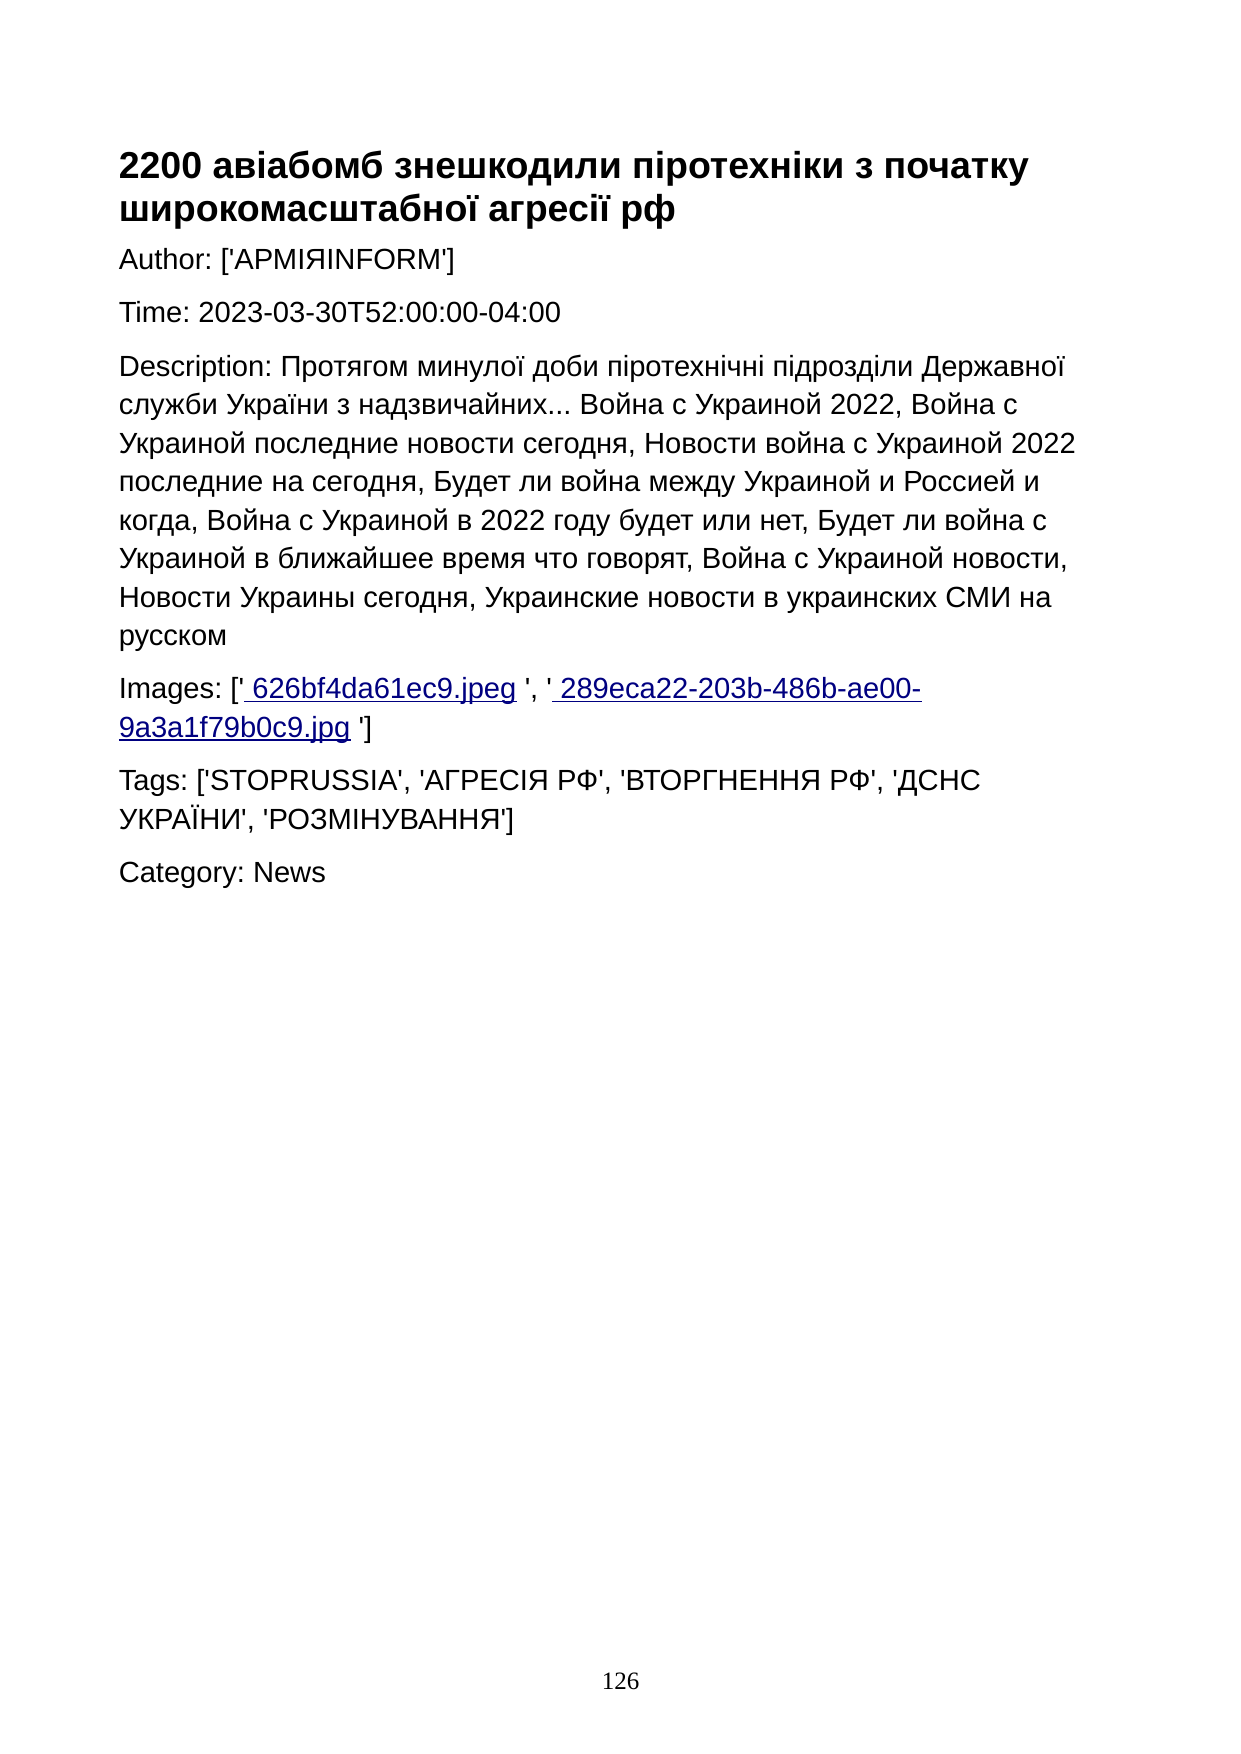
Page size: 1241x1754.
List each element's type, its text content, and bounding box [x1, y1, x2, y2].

text Tags: ['STOPRUSSIA', 'АГРЕСІЯ РФ', 'ВТОРГНЕННЯ РФ', 'ДСНС УКРАЇНИ', 'РОЗМІНУВАННЯ'] [118, 763, 1122, 835]
text Category: News [118, 855, 1122, 888]
subtitle 2200 авіабомб знешкодили піротехніки з початку широкомасштабної агресії рф [118, 143, 1122, 230]
text Time: 2023-03-30T52:00:00-04:00 [118, 295, 1122, 329]
text Images: [' 626bf4da61ec9.jpeg ', ' 289eca22-203b-486b-ae00-9a3a1f79b0c9.jpg '] [118, 671, 1122, 743]
text Description: Протягом минулої доби піротехнічні підрозділи Державної служби України з надзвичайних... Война с Украиной 2022, Война с Украиной последние новости сегодня, Новости война с Украиной 2022 последние на сегодня, Будет ли война между Украиной и Россией и когда, Война с Украиной в 2022 году будет или нет, Будет ли война с Украиной в ближайшее время что говорят, Война с Украиной новости, Новости Украины сегодня, Украинские новости в украинских СМИ на русском [118, 348, 1122, 652]
text Author: ['АРМІЯINFORM'] [118, 242, 1122, 276]
